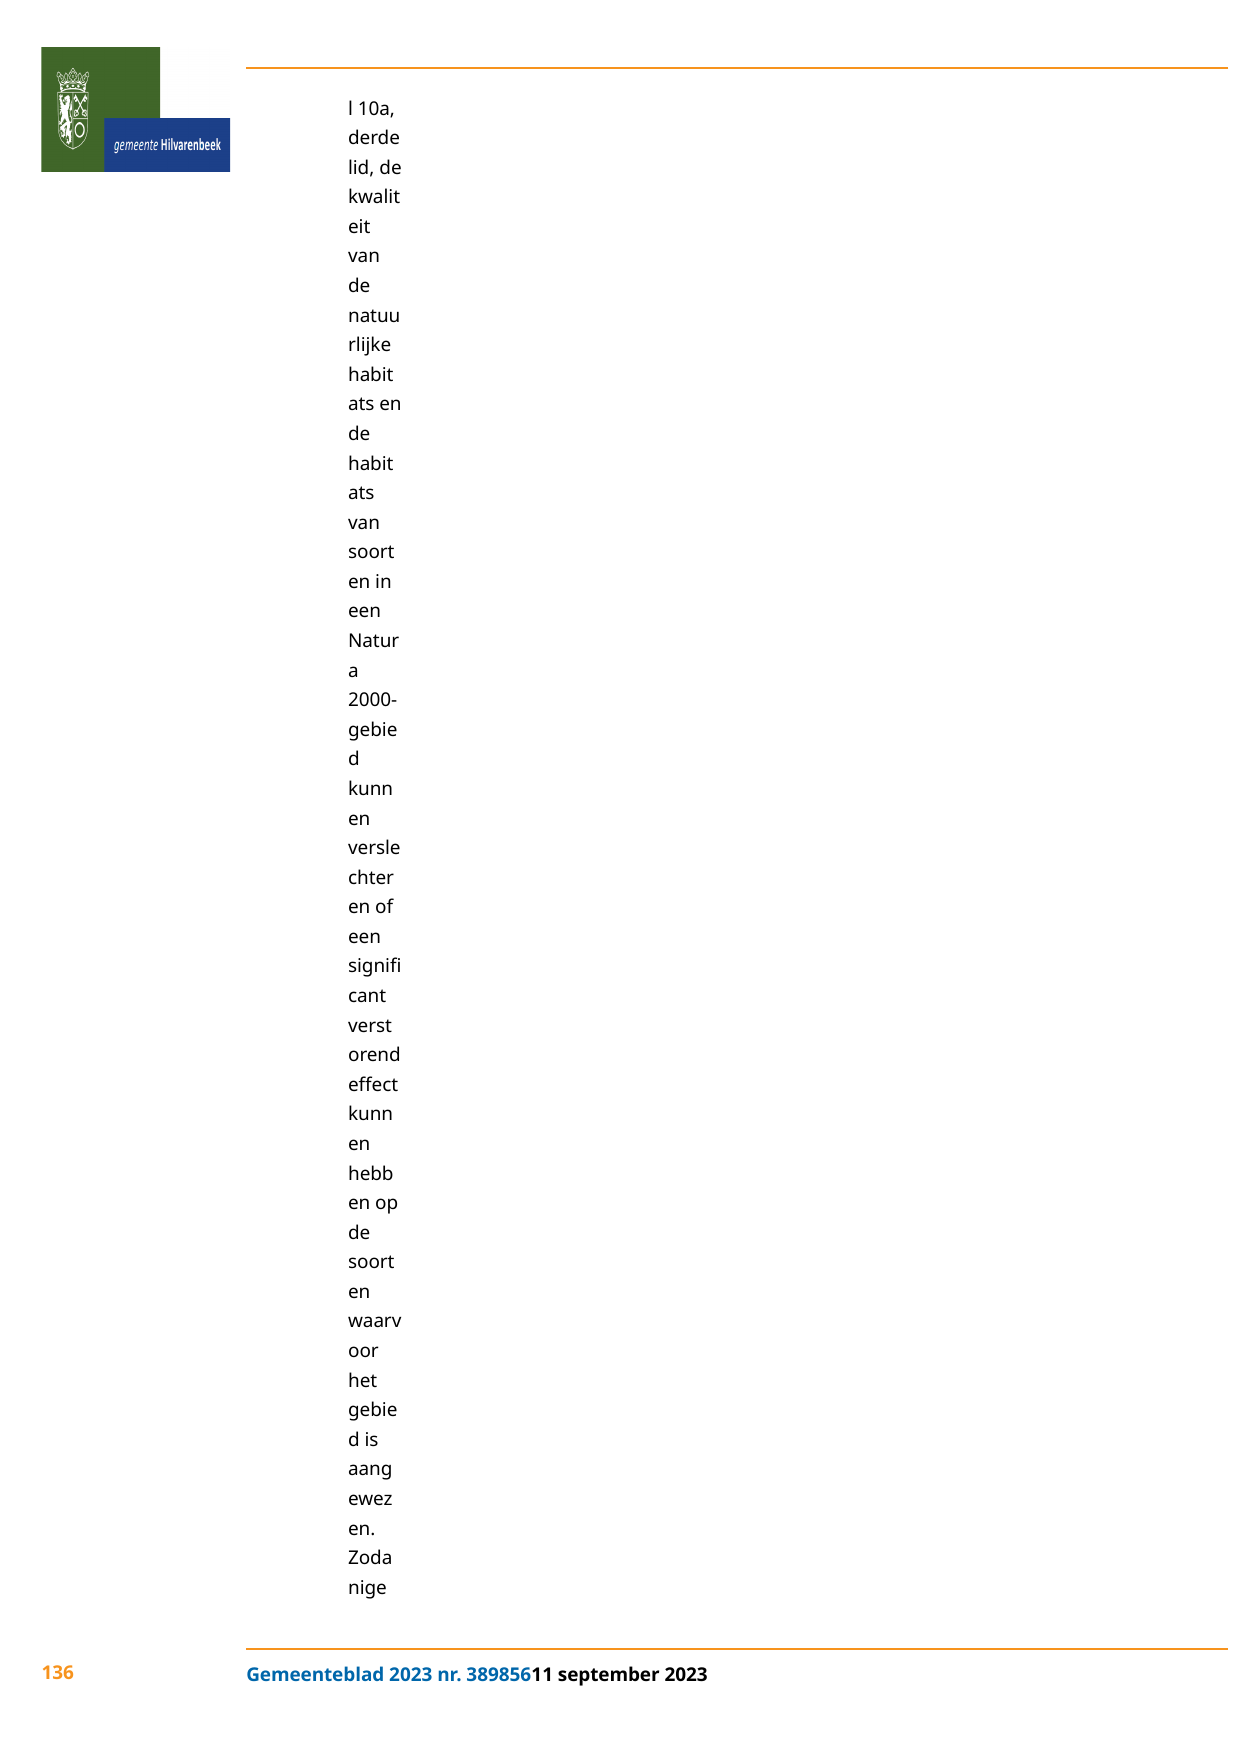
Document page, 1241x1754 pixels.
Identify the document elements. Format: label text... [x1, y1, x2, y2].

table_cell [552, 95, 652, 1600]
table_cell l 10a, derde lid, de kwaliteit van de natuurlijke habitats en de habitats van soorten in een Natura 2000-gebied kunnen verslechteren of een significant verstorend effect kunnen hebben op de soorten waarvoor het gebied is aangewezen. Zodanige [348, 95, 402, 1600]
table_cell [702, 95, 802, 1600]
table_cell [248, 95, 298, 1600]
table_cell [652, 95, 702, 1600]
table_cell [902, 95, 952, 1600]
table_cell [952, 95, 1102, 1600]
table_cell [298, 95, 348, 1600]
table_cell [402, 95, 552, 1600]
table_cell [802, 95, 902, 1600]
picture [41, 47, 231, 172]
